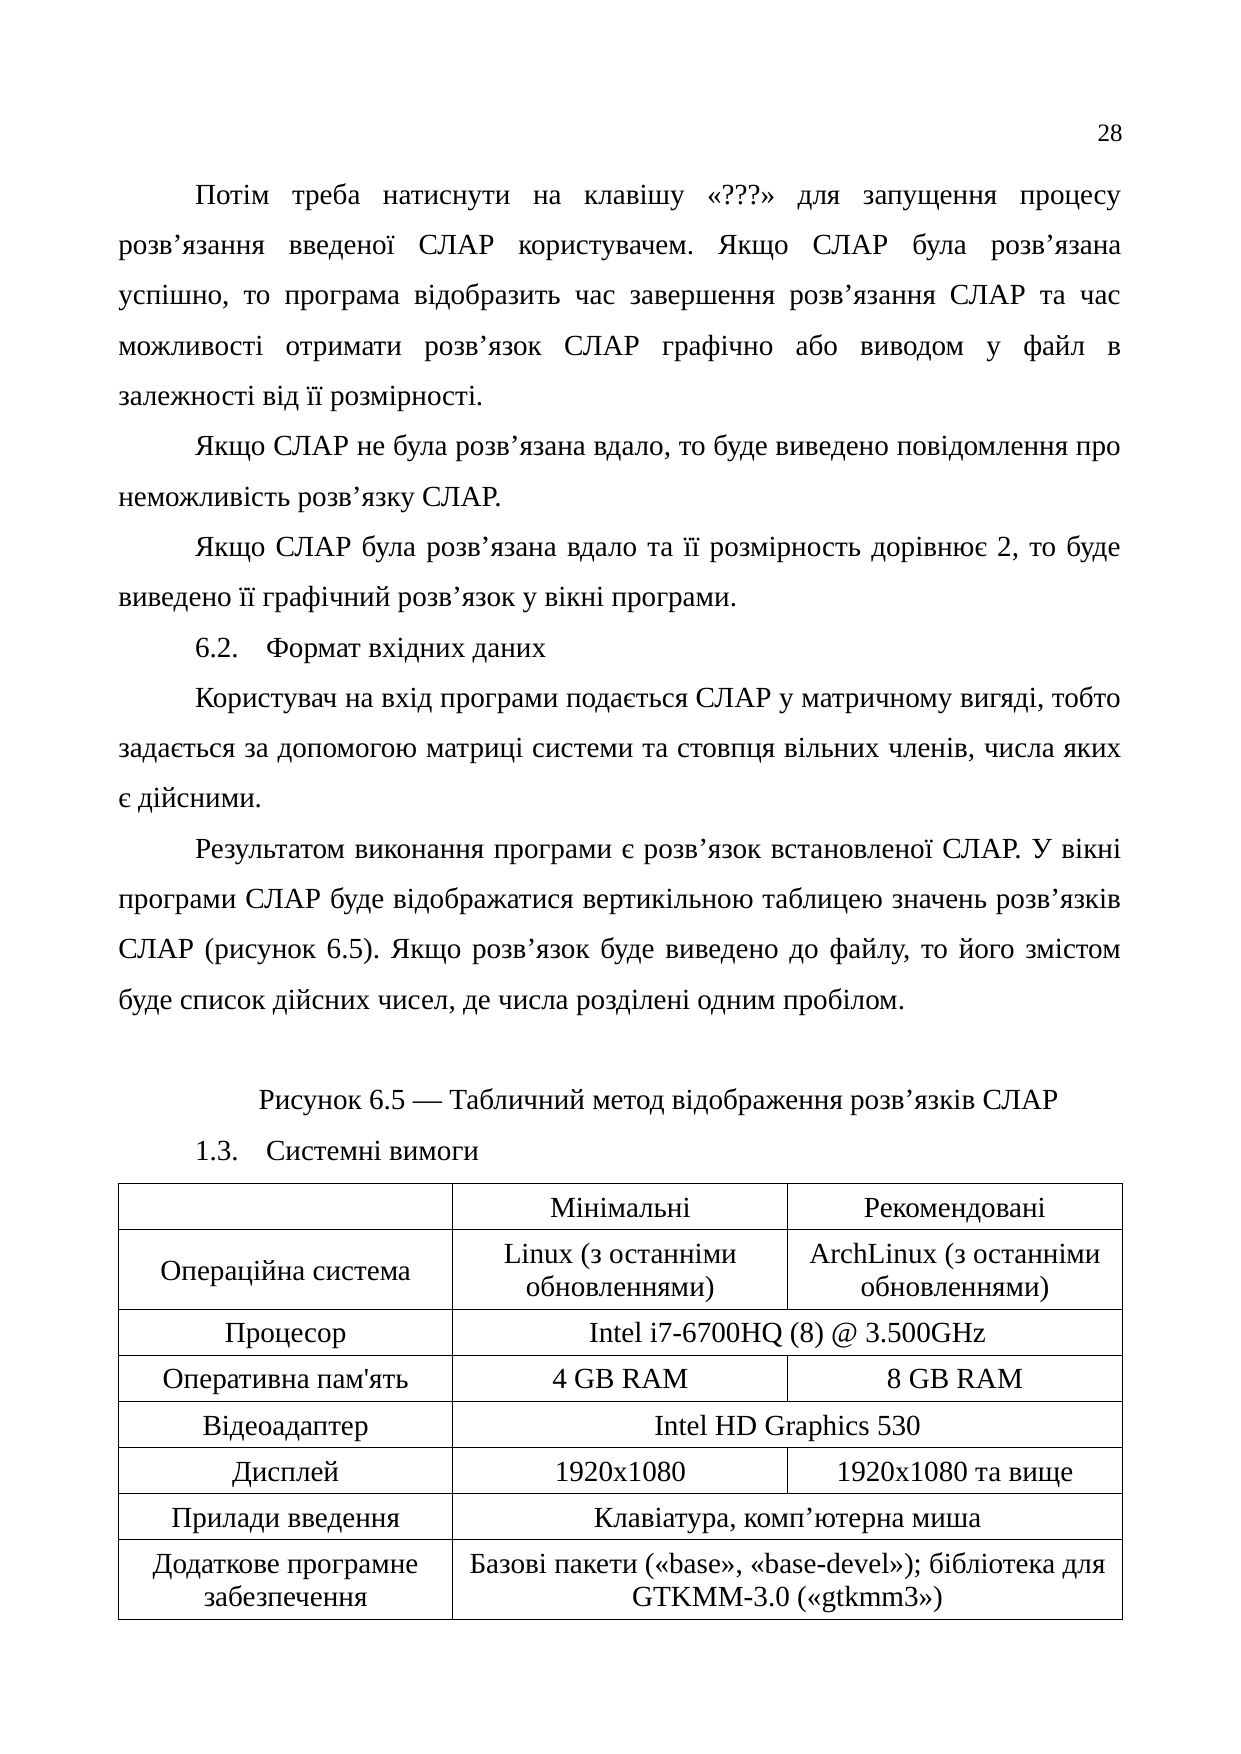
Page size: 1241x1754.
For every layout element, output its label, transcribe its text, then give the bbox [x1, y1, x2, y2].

table_cell Операційна система [119, 1230, 452, 1309]
text 1.3. Системні вимоги [118, 1133, 1122, 1166]
text 6.2. Формат вхідних даних [118, 630, 1122, 663]
text Результатом виконання програми є розв’язок встановленої СЛАР. У вікні програми СЛАР буде відображатися вертикільною таблицею значень розв’язків СЛАР (рисунок 6.5). Якщо розв’язок буде виведено до файлу, то його змістом буде список дійсних чисел, де числа розділені одним пробілом. [118, 831, 1122, 1015]
table_cell Процесор [119, 1310, 452, 1355]
table_cell 4 GB RAM [453, 1356, 787, 1401]
table_cell 8 GB RAM [788, 1356, 1122, 1401]
text Якщо СЛАР не була розв’язана вдало, то буде виведено повідомлення про неможливість розв’язку СЛАР. [118, 428, 1122, 512]
table_cell Базові пакети («base», «base-devel»); бібліотека для GTKMM-3.0 («gtkmm3») [453, 1540, 1122, 1618]
table_cell Прилади введення [119, 1494, 452, 1539]
table_cell Linux (з останніми обновленнями) [453, 1230, 787, 1309]
table_cell Клавіатура, комп’ютерна миша [453, 1494, 1122, 1539]
table_cell 1920x1080 та вище [788, 1448, 1122, 1493]
table_header Рекомендовані [788, 1184, 1122, 1229]
table_cell Intel HD Graphics 530 [453, 1402, 1122, 1447]
text Користувач на вхід програми подається СЛАР у матричному вигяді, тобто задається за допомогою матриці системи та стовпця вільних членів, числа яких є дійсними. [118, 680, 1122, 814]
table_header [119, 1184, 452, 1229]
table_cell 1920x1080 [453, 1448, 787, 1493]
text Потім треба натиснути на клавішу «???» для запущення процесу розв’язання введеної СЛАР користувачем. Якщо СЛАР була розв’язана успішно, то програма відобразить час завершення розв’язання СЛАР та час можливості отримати розв’язок СЛАР графічно або виводом у файл в залежності від її розмірності. [118, 177, 1122, 412]
table_cell Дисплей [119, 1448, 452, 1493]
table_cell Відеоадаптер [119, 1402, 452, 1447]
table_header Мінімальні [453, 1184, 787, 1229]
table_cell Додаткове програмне забезпечення [119, 1540, 452, 1618]
table_cell ArchLinux (з останніми обновленнями) [788, 1230, 1122, 1309]
text Рисунок 6.5 — Табличний метод відображення розв’язків СЛАР [118, 1082, 1122, 1116]
text Якщо СЛАР була розв’язана вдало та її розмірность дорівнює 2, то буде виведено її графічний розв’язок у вікні програми. [118, 529, 1122, 613]
table_cell Intel i7-6700HQ (8) @ 3.500GHz [453, 1310, 1122, 1355]
table_cell Оперативна пам'ять [119, 1356, 452, 1401]
